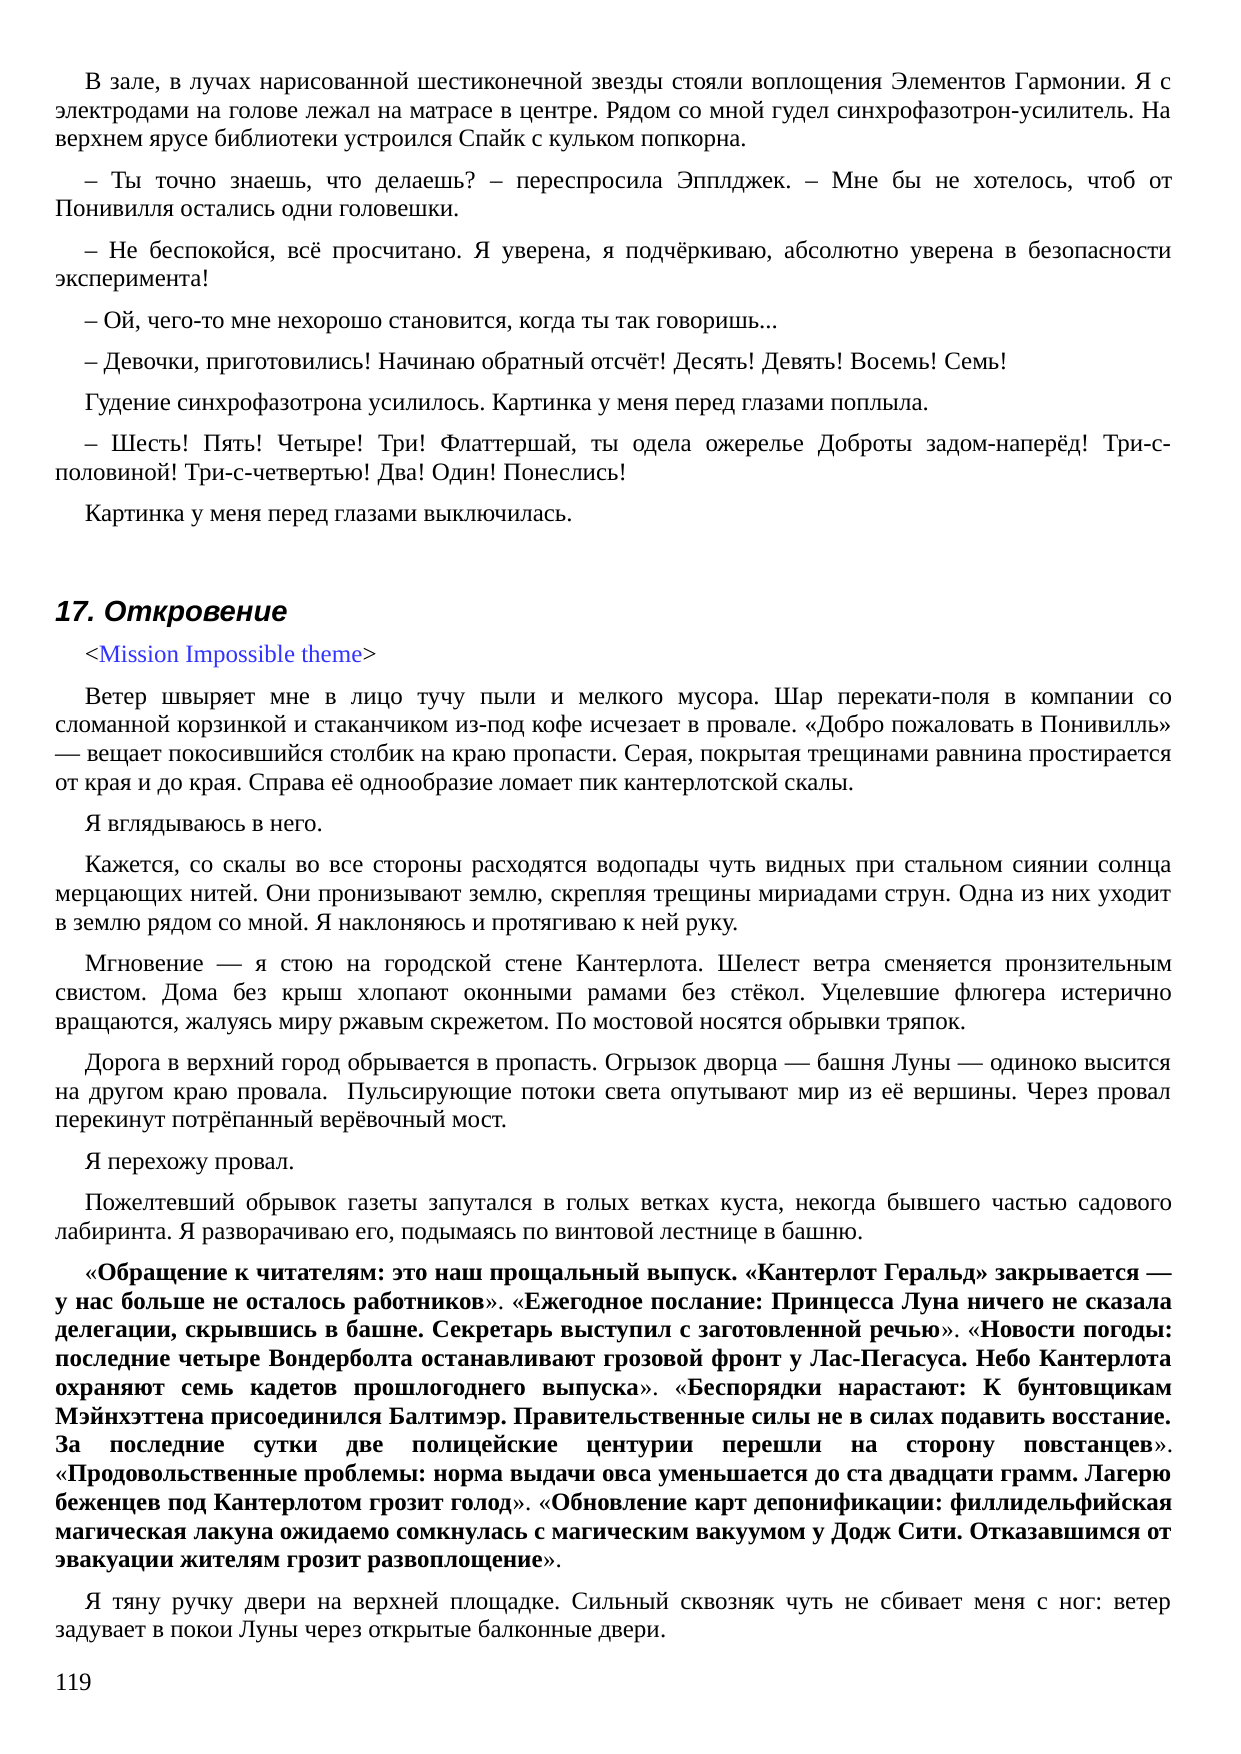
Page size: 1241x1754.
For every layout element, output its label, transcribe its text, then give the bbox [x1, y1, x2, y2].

text Дорога в верхний город обрывается в пропасть. Огрызок дворца — башня Луны — одиноко высится на другом краю провала. Пульсирующие потоки света опутывают мир из её вершины. Через провал перекинут потрёпанный верёвочный мост. [55, 1047, 1173, 1133]
text – Ой, чего-то мне нехорошо становится, когда ты так говоришь... [55, 305, 1173, 333]
text – Шесть! Пять! Четыре! Три! Флаттершай, ты одела ожерелье Доброты задом-наперёд! Три-с-половиной! Три-с-четвертью! Два! Один! Понеслись! [55, 428, 1173, 486]
text Ветер швыряет мне в лицо тучу пыли и мелкого мусора. Шар перекати-поля в компании со сломанной корзинкой и стаканчиком из-под кофе исчезает в провале. «Добро пожаловать в Понивилль» — вещает покосившийся столбик на краю пропасти. Серая, покрытая трещинами равнина простирается от края и до края. Справа её однообразие ломает пик кантерлотской скалы. [55, 681, 1173, 796]
text <Mission Impossible theme> [55, 639, 1173, 668]
text – Ты точно знаешь, что делаешь? – переспросила Эпплджек. – Мне бы не хотелось, чтоб от Понивилля остались одни головешки. [55, 165, 1173, 222]
text Кажется, со скалы во все стороны расходятся водопады чуть видных при стальном сиянии солнца мерцающих нитей. Они пронизывают землю, скрепляя трещины мириадами струн. Одна из них уходит в землю рядом со мной. Я наклоняюсь и протягиваю к ней руку. [55, 849, 1173, 936]
text Я вглядываюсь в него. [55, 808, 1173, 837]
text Я перехожу провал. [55, 1146, 1173, 1174]
subtitle 17. Откровение [55, 593, 1173, 627]
text В зале, в лучах нарисованной шестиконечной звезды стояли воплощения Элементов Гармонии. Я с электродами на голове лежал на матрасе в центре. Рядом со мной гудел синхрофазотрон-усилитель. На верхнем ярусе библиотеки устроился Спайк с кульком попкорна. [55, 66, 1173, 152]
text Картинка у меня перед глазами выключилась. [55, 498, 1173, 527]
text – Девочки, приготовились! Начинаю обратный отсчёт! Десять! Девять! Восемь! Семь! [55, 346, 1173, 375]
text Я тяну ручку двери на верхней площадке. Сильный сквозняк чуть не сбивает меня с ног: ветер задувает в покои Луны через открытые балконные двери. [55, 1586, 1173, 1643]
text Пожелтевший обрывок газеты запутался в голых ветках куста, некогда бывшего частью садового лабиринта. Я разворачиваю его, подымаясь по винтовой лестнице в башню. [55, 1187, 1173, 1244]
text – Не беспокойся, всё просчитано. Я уверена, я подчёркиваю, абсолютно уверена в безопасности эксперимента! [55, 235, 1173, 292]
text «Обращение к читателям: это наш прощальный выпуск. «Кантерлот Геральд» закрывается — у нас больше не осталось работников». «Ежегодное послание: Принцесса Луна ничего не сказала делегации, скрывшись в башне. Секретарь выступил с заготовленной речью». «Новости погоды: последние четыре Вондерболта останавливают грозовой фронт у Лас-Пегасуса. Небо Кантерлота охраняют семь кадетов прошлогоднего выпуска». «Беспорядки нарастают: К бунтовщикам Мэйнхэттена присоединился Балтимэр. Правительственные силы не в силах подавить восстание. За последние сутки две полицейские центурии перешли на сторону повстанцев». «Продовольственные проблемы: норма выдачи овса уменьшается до ста двадцати грамм. Лагерю беженцев под Кантерлотом грозит голод». «Обновление карт депонификации: филлидельфийская магическая лакуна ожидаемо сомкнулась с магическим вакуумом у Додж Сити. Отказавшимся от эвакуации жителям грозит развоплощение». [55, 1257, 1173, 1573]
text Мгновение — я стою на городской стене Кантерлота. Шелест ветра сменяется пронзительным свистом. Дома без крыш хлопают оконными рамами без стёкол. Уцелевшие флюгера истерично вращаются, жалуясь миру ржавым скрежетом. По мостовой носятся обрывки тряпок. [55, 948, 1173, 1034]
text Гудение синхрофазотрона усилилось. Картинка у меня перед глазами поплыла. [55, 387, 1173, 416]
